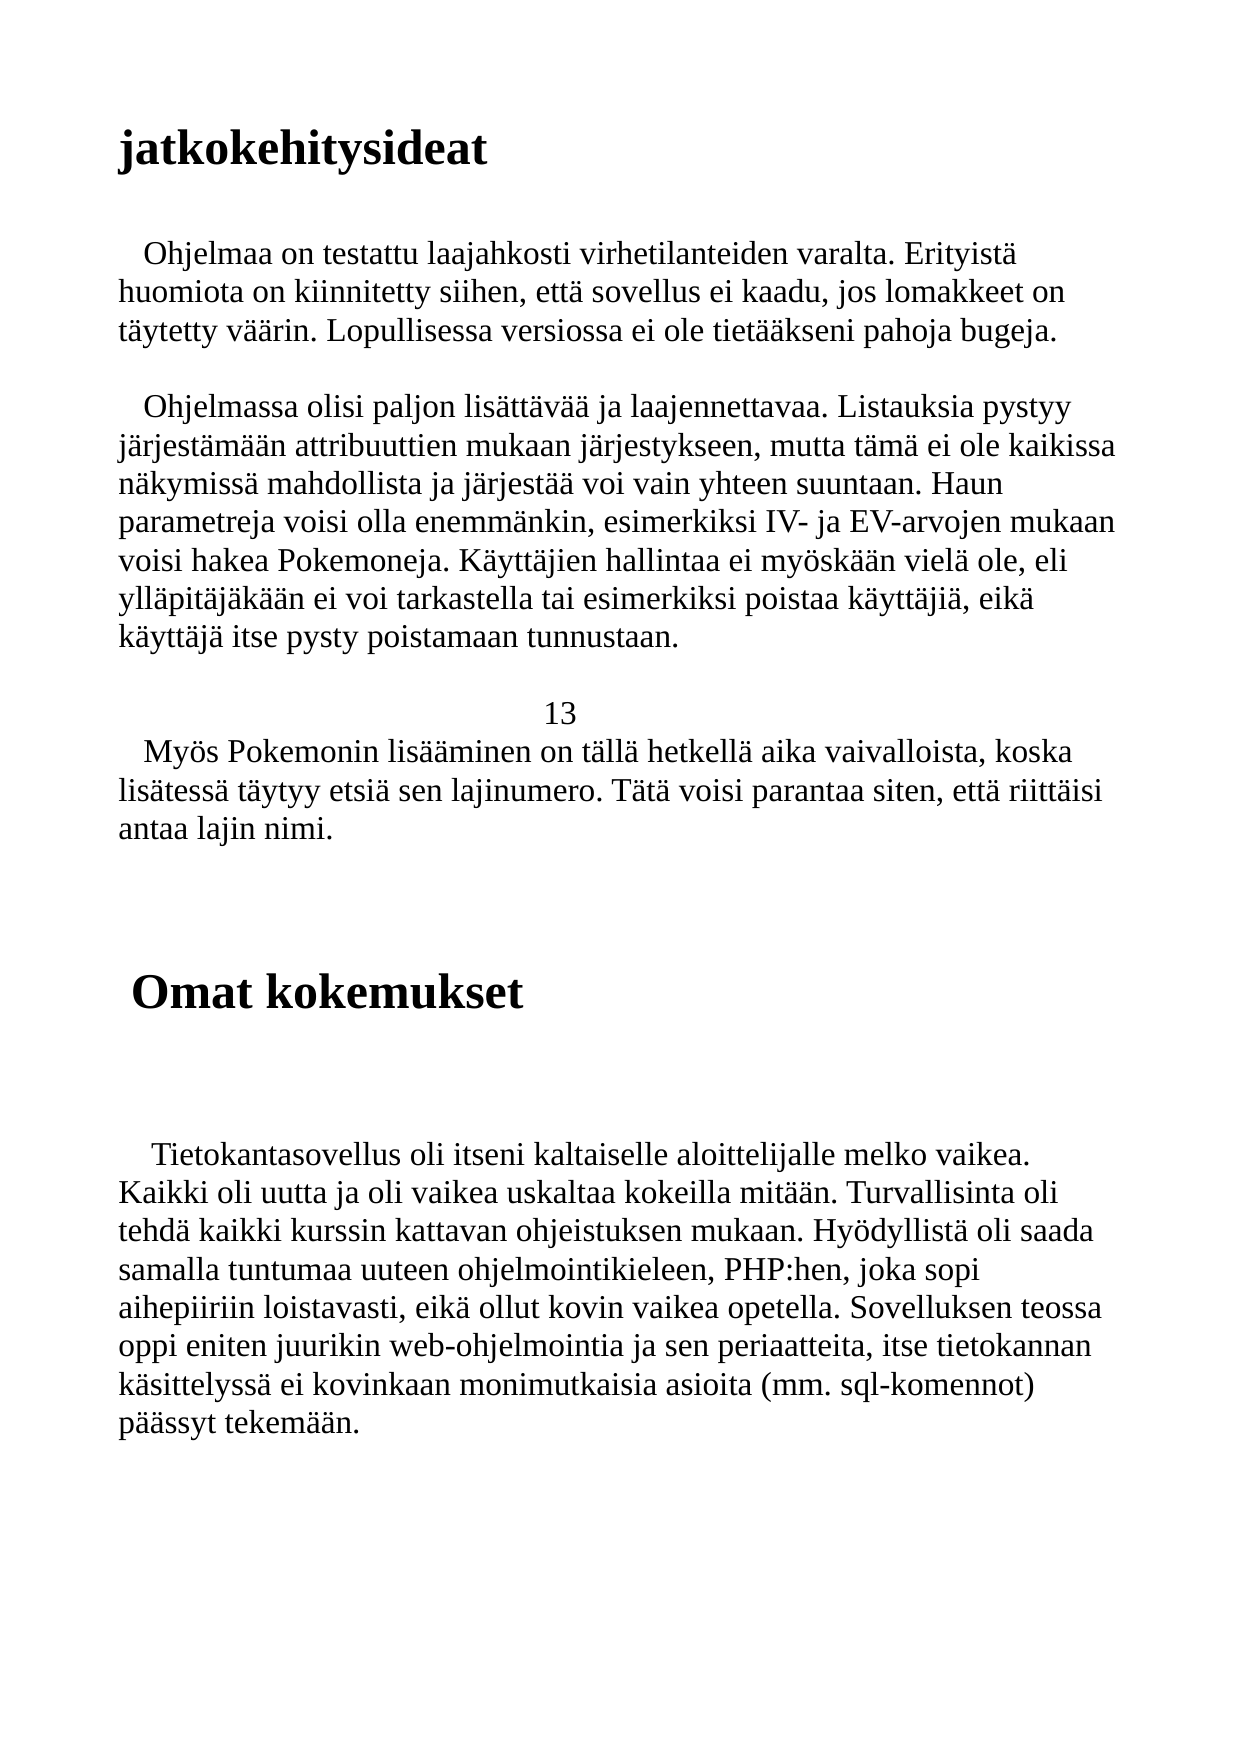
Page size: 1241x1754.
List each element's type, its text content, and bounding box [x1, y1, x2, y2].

text Ohjelmaa on testattu laajahkosti virhetilanteiden varalta. Erityistä huomiota on kiinnitetty siihen, että sovellus ei kaadu, jos lomakkeet on täytetty väärin. Lopullisessa versiossa ei ole tietääkseni pahoja bugeja. [118, 233, 1122, 348]
text Myös Pokemonin lisääminen on tällä hetkellä aika vaivalloista, koska lisätessä täytyy etsiä sen lajinumero. Tätä voisi parantaa siten, että riittäisi antaa lajin nimi. [118, 731, 1122, 846]
text Ohjelmassa olisi paljon lisättävää ja laajennettavaa. Listauksia pystyy järjestämään attribuuttien mukaan järjestykseen, mutta tämä ei ole kaikissa näkymissä mahdollista ja järjestää voi vain yhteen suuntaan. Haun parametreja voisi olla enemmänkin, esimerkiksi IV- ja EV-arvojen mukaan voisi hakea Pokemoneja. Käyttäjien hallintaa ei myöskään vielä ole, eli ylläpitäjäkään ei voi tarkastella tai esimerkiksi poistaa käyttäjiä, eikä käyttäjä itse pysty poistamaan tunnustaan. [118, 386, 1122, 655]
text Tietokantasovellus oli itseni kaltaiselle aloittelijalle melko vaikea. Kaikki oli uutta ja oli vaikea uskaltaa kokeilla mitään. Turvallisinta oli tehdä kaikki kurssin kattavan ohjeistuksen mukaan. Hyödyllistä oli saada samalla tuntumaa uuteen ohjelmointikieleen, PHP:hen, joka sopi aihepiiriin loistavasti, eikä ollut kovin vaikea opetella. Sovelluksen teossa oppi eniten juurikin web-ohjelmointia ja sen periaatteita, itse tietokannan käsittelyssä ei kovinkaan monimutkaisia asioita (mm. sql-komennot) päässyt tekemään. [118, 1134, 1122, 1441]
text Omat kokemukset [118, 961, 1122, 1019]
text jatkokehitysideat [118, 118, 1122, 176]
text 13 [118, 693, 1122, 731]
